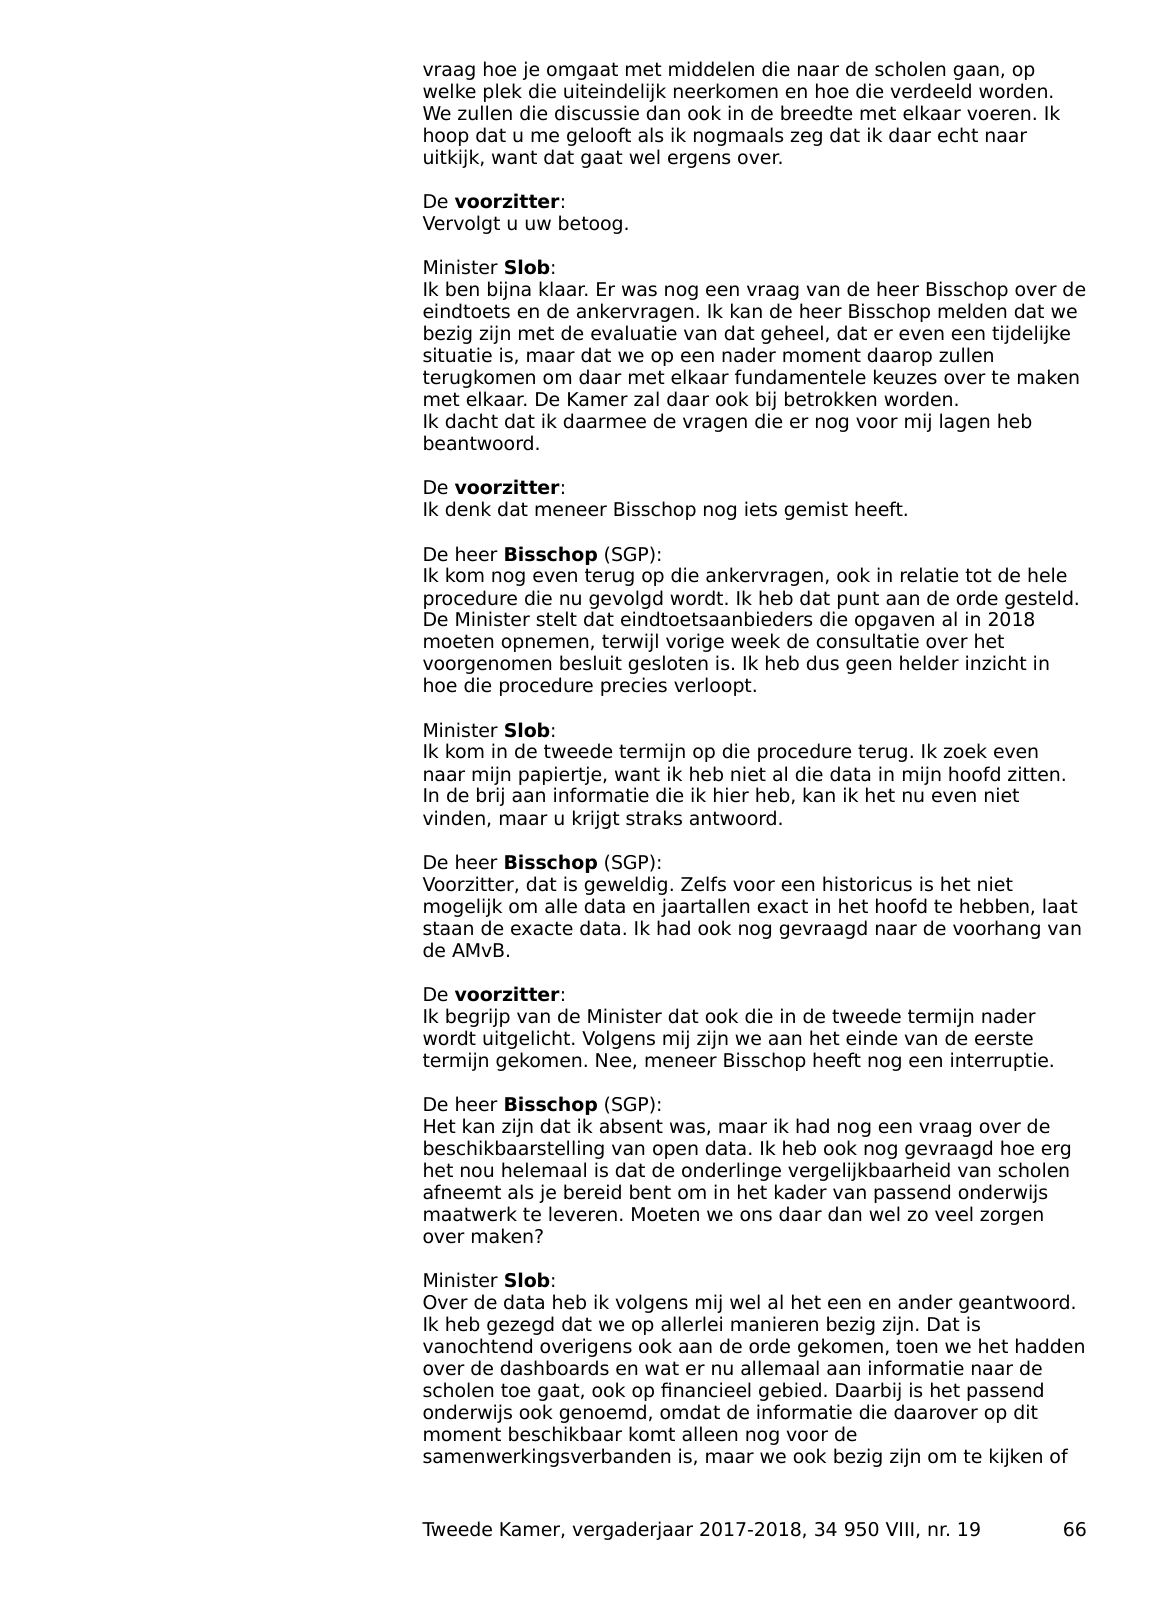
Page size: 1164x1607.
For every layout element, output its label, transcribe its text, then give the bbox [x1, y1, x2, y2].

text Ik ben bijna klaar. Er was nog een vraag van de heer Bisschop over de eindtoets en de ankervragen. Ik kan de heer Bisschop melden dat we bezig zijn met de evaluatie van dat geheel, dat er even een tijdelijke situatie is, maar dat we op een nader moment daarop zullen terugkomen om daar met elkaar fundamentele keuzes over te maken met elkaar. De Kamer zal daar ook bij betrokken worden. [422, 279, 1087, 411]
text Ik kom in de tweede termijn op die procedure terug. Ik zoek even naar mijn papiertje, want ik heb niet al die data in mijn hoofd zitten. In de brij aan informatie die ik hier heb, kan ik het nu even niet vinden, maar u krijgt straks antwoord. [422, 741, 1087, 829]
text Het kan zijn dat ik absent was, maar ik had nog een vraag over de beschikbaarstelling van open data. Ik heb ook nog gevraagd hoe erg het nou helemaal is dat de onderlinge vergelijkbaarheid van scholen afneemt als je bereid bent om in het kader van passend onderwijs maatwerk te leveren. Moeten we ons daar dan wel zo veel zorgen over maken? [422, 1116, 1087, 1248]
text De heer Bisschop (SGP): [422, 543, 1087, 565]
text Ik denk dat meneer Bisschop nog iets gemist heeft. [422, 499, 1087, 521]
text Over de data heb ik volgens mij wel al het een en ander geantwoord. Ik heb gezegd dat we op allerlei manieren bezig zijn. Dat is vanochtend overigens ook aan de orde gekomen, toen we het hadden over de dashboards en wat er nu allemaal aan informatie naar de scholen toe gaat, ook op financieel gebied. Daarbij is het passend onderwijs ook genoemd, omdat de informatie die daarover op dit moment beschikbaar komt alleen nog voor de samenwerkingsverbanden is, maar we ook bezig zijn om te kijken of [422, 1292, 1087, 1468]
text De heer Bisschop (SGP): [422, 1094, 1087, 1116]
text De voorzitter: [422, 477, 1087, 499]
text vraag hoe je omgaat met middelen die naar de scholen gaan, op welke plek die uiteindelijk neerkomen en hoe die verdeeld worden. We zullen die discussie dan ook in de breedte met elkaar voeren. Ik hoop dat u me gelooft als ik nogmaals zeg dat ik daar echt naar uitkijk, want dat gaat wel ergens over. [422, 59, 1087, 169]
text Ik dacht dat ik daarmee de vragen die er nog voor mij lagen heb beantwoord. [422, 411, 1087, 455]
text Voorzitter, dat is geweldig. Zelfs voor een historicus is het niet mogelijk om alle data en jaartallen exact in het hoofd te hebben, laat staan de exacte data. Ik had ook nog gevraagd naar de voorhang van de AMvB. [422, 873, 1087, 961]
text Minister Slob: [422, 1270, 1087, 1292]
text Ik begrijp van de Minister dat ook die in de tweede termijn nader wordt uitgelicht. Volgens mij zijn we aan het einde van de eerste termijn gekomen. Nee, meneer Bisschop heeft nog een interruptie. [422, 1006, 1087, 1072]
text Vervolgt u uw betoog. [422, 213, 1087, 235]
text Minister Slob: [422, 257, 1087, 279]
text Minister Slob: [422, 719, 1087, 741]
text De voorzitter: [422, 191, 1087, 213]
text De heer Bisschop (SGP): [422, 852, 1087, 873]
text Ik kom nog even terug op die ankervragen, ook in relatie tot de hele procedure die nu gevolgd wordt. Ik heb dat punt aan de orde gesteld. De Minister stelt dat eindtoetsaanbieders die opgaven al in 2018 moeten opnemen, terwijl vorige week de consultatie over het voorgenomen besluit gesloten is. Ik heb dus geen helder inzicht in hoe die procedure precies verloopt. [422, 565, 1087, 697]
text De voorzitter: [422, 984, 1087, 1006]
